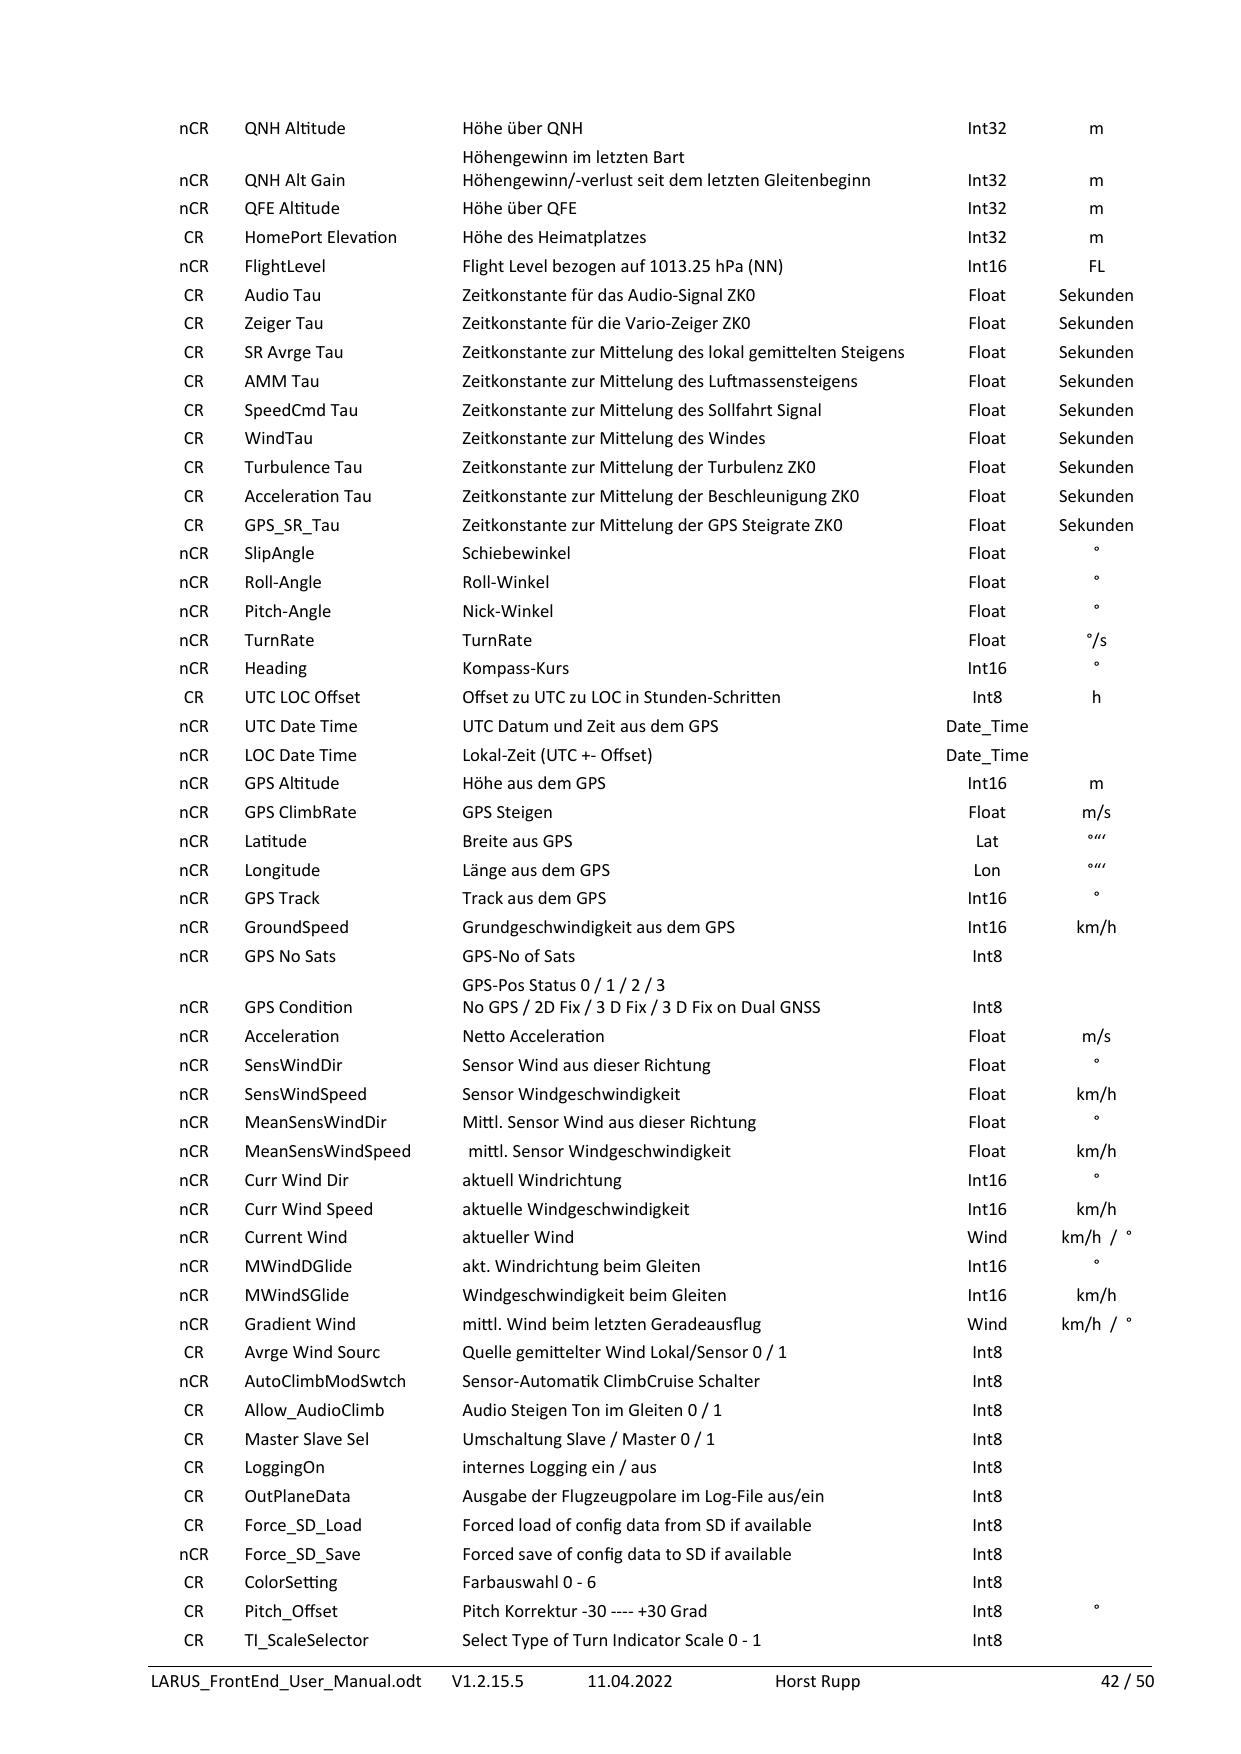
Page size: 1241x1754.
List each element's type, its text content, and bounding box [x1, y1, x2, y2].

table_cell Höhe über QFE [459, 194, 930, 222]
table_cell CR [146, 1568, 241, 1597]
table_cell Int8 [930, 970, 1044, 1022]
table_cell °“‘ [1044, 826, 1149, 855]
table_cell QNH Altitude [241, 113, 459, 142]
table_cell ° [1044, 1252, 1149, 1280]
table_cell aktuelle Windgeschwindigkeit [459, 1194, 930, 1223]
table_cell Float [930, 280, 1044, 309]
table_cell FL [1044, 251, 1149, 280]
table_cell Sensor-Automatik ClimbCruise Schalter [459, 1367, 930, 1395]
table_cell [1044, 1338, 1149, 1367]
table_cell km/h / ° [1044, 1309, 1149, 1338]
table_cell km/h [1044, 913, 1149, 941]
table_cell m/s [1044, 798, 1149, 826]
table_cell TI_ScaleSelector [241, 1625, 459, 1654]
table_cell km/h [1044, 1280, 1149, 1309]
table_cell SpeedCmd Tau [241, 395, 459, 424]
table_cell CR [146, 1597, 241, 1625]
table_cell GPS Altitude [241, 769, 459, 797]
table_cell nCR [146, 855, 241, 884]
table_cell akt. Windrichtung beim Gleiten [459, 1252, 930, 1280]
table_cell Int16 [930, 1165, 1044, 1194]
table_cell CR [146, 453, 241, 481]
table_cell m [1044, 223, 1149, 251]
table_cell Int8 [930, 1424, 1044, 1453]
table_cell Wind [930, 1309, 1044, 1338]
table_cell ° [1044, 1165, 1149, 1194]
table_cell [1044, 1510, 1149, 1539]
table_cell Roll-Angle [241, 568, 459, 596]
table_cell Curr Wind Dir [241, 1165, 459, 1194]
table_cell nCR [146, 1367, 241, 1395]
table_cell km/h / ° [1044, 1223, 1149, 1252]
table_cell OutPlaneData [241, 1482, 459, 1510]
table_cell aktueller Wind [459, 1223, 930, 1252]
table_cell CR [146, 366, 241, 395]
table_cell GPS No Sats [241, 941, 459, 970]
table_cell [1044, 941, 1149, 970]
table_cell FlightLevel [241, 251, 459, 280]
table_cell Float [930, 1050, 1044, 1079]
table_cell Float [930, 366, 1044, 395]
table_cell m [1044, 142, 1149, 194]
table_cell Audio Steigen Ton im Gleiten 0 / 1 [459, 1395, 930, 1424]
table_cell km/h [1044, 1194, 1149, 1223]
table_cell Int8 [930, 1367, 1044, 1395]
table_cell Mittl. Sensor Wind aus dieser Richtung [459, 1108, 930, 1137]
table_cell °/s [1044, 625, 1149, 654]
table_cell nCR [146, 826, 241, 855]
table_cell CR [146, 395, 241, 424]
table_cell Zeitkonstante zur Mittelung der GPS Steigrate ZK0 [459, 510, 930, 539]
table_cell Float [930, 539, 1044, 567]
table_cell CR [146, 683, 241, 711]
table_cell TurnRate [459, 625, 930, 654]
table_cell nCR [146, 194, 241, 222]
table_cell UTC Date Time [241, 711, 459, 740]
table_cell Int16 [930, 1252, 1044, 1280]
table_cell CR [146, 280, 241, 309]
table_cell Lon [930, 855, 1044, 884]
table_cell Roll-Winkel [459, 568, 930, 596]
table_cell ° [1044, 1108, 1149, 1137]
table_cell Float [930, 510, 1044, 539]
table_cell GPS_SR_Tau [241, 510, 459, 539]
table_cell nCR [146, 1022, 241, 1050]
table_cell h [1044, 683, 1149, 711]
table_cell Pitch_Offset [241, 1597, 459, 1625]
table_cell aktuell Windrichtung [459, 1165, 930, 1194]
table_cell UTC Datum und Zeit aus dem GPS [459, 711, 930, 740]
table_cell Int16 [930, 1280, 1044, 1309]
table_cell GPS-Pos Status 0 / 1 / 2 / 3 No GPS / 2D Fix / 3 D Fix / 3 D Fix on Dual GNSS [459, 970, 930, 1022]
table_cell Float [930, 424, 1044, 452]
table_cell Länge aus dem GPS [459, 855, 930, 884]
table_cell CR [146, 1395, 241, 1424]
table_cell ° [1044, 568, 1149, 596]
table_cell [1044, 1568, 1149, 1597]
table_cell nCR [146, 740, 241, 769]
table_cell QNH Alt Gain [241, 142, 459, 194]
table_cell Sekunden [1044, 481, 1149, 510]
table_cell Float [930, 338, 1044, 366]
table_cell Int16 [930, 769, 1044, 797]
table_cell Pitch Korrektur -30 ---- +30 Grad [459, 1597, 930, 1625]
table_cell MWindDGlide [241, 1252, 459, 1280]
table_cell Int32 [930, 194, 1044, 222]
table_cell Float [930, 568, 1044, 596]
table_cell Allow_AudioClimb [241, 1395, 459, 1424]
table_cell [1044, 711, 1149, 740]
table_cell Offset zu UTC zu LOC in Stunden-Schritten [459, 683, 930, 711]
table_cell CR [146, 223, 241, 251]
table_cell Zeitkonstante zur Mittelung der Beschleunigung ZK0 [459, 481, 930, 510]
table_cell ° [1044, 596, 1149, 625]
table_cell nCR [146, 1165, 241, 1194]
table_cell Latitude [241, 826, 459, 855]
table_cell Float [930, 1022, 1044, 1050]
table_cell Acceleration [241, 1022, 459, 1050]
table_cell [1044, 1539, 1149, 1568]
table_cell Windgeschwindigkeit beim Gleiten [459, 1280, 930, 1309]
table_cell Int16 [930, 884, 1044, 912]
table_cell Zeitkonstante zur Mittelung der Turbulenz ZK0 [459, 453, 930, 481]
table_cell Sekunden [1044, 366, 1149, 395]
table_cell m [1044, 194, 1149, 222]
table_cell m [1044, 769, 1149, 797]
table_cell Forced load of config data from SD if available [459, 1510, 930, 1539]
table_cell nCR [146, 941, 241, 970]
table_cell Int8 [930, 1395, 1044, 1424]
table_cell Lokal-Zeit (UTC +- Offset) [459, 740, 930, 769]
table_cell Kompass-Kurs [459, 654, 930, 682]
table_cell GPS Track [241, 884, 459, 912]
table_cell AutoClimbModSwtch [241, 1367, 459, 1395]
table_cell Sekunden [1044, 309, 1149, 337]
table_cell Nick-Winkel [459, 596, 930, 625]
table_cell WindTau [241, 424, 459, 452]
table_cell Float [930, 1079, 1044, 1108]
table_cell [1044, 740, 1149, 769]
table_cell CR [146, 510, 241, 539]
table_cell [1044, 1424, 1149, 1453]
table_cell ColorSetting [241, 1568, 459, 1597]
table_cell Sensor Wind aus dieser Richtung [459, 1050, 930, 1079]
table_cell Sekunden [1044, 395, 1149, 424]
table_cell Gradient Wind [241, 1309, 459, 1338]
table_cell CR [146, 338, 241, 366]
table_cell Force_SD_Load [241, 1510, 459, 1539]
table_cell Höhengewinn im letzten Bart Höhengewinn/-verlust seit dem letzten Gleitenbeginn [459, 142, 930, 194]
table_cell SensWindDir [241, 1050, 459, 1079]
table_cell CR [146, 424, 241, 452]
table_cell Zeitkonstante zur Mittelung des lokal gemittelten Steigens [459, 338, 930, 366]
table_cell Int8 [930, 1625, 1044, 1654]
table_cell Audio Tau [241, 280, 459, 309]
table_cell Zeitkonstante zur Mittelung des Windes [459, 424, 930, 452]
table_cell GPS-No of Sats [459, 941, 930, 970]
table_cell Zeiger Tau [241, 309, 459, 337]
table_cell Ausgabe der Flugzeugpolare im Log-File aus/ein [459, 1482, 930, 1510]
table_cell nCR [146, 654, 241, 682]
table_cell Sekunden [1044, 338, 1149, 366]
table_cell °“‘ [1044, 855, 1149, 884]
table_cell Date_Time [930, 711, 1044, 740]
table_cell Quelle gemittelter Wind Lokal/Sensor 0 / 1 [459, 1338, 930, 1367]
table_cell GPS ClimbRate [241, 798, 459, 826]
table_cell ° [1044, 539, 1149, 567]
table_cell CR [146, 1510, 241, 1539]
table_cell internes Logging ein / aus [459, 1453, 930, 1482]
table_cell km/h [1044, 1079, 1149, 1108]
table_cell Int8 [930, 683, 1044, 711]
table_cell Sekunden [1044, 453, 1149, 481]
table_cell QFE Altitude [241, 194, 459, 222]
table_cell MWindSGlide [241, 1280, 459, 1309]
table_cell Int8 [930, 1597, 1044, 1625]
table_cell CR [146, 1338, 241, 1367]
table_cell Int16 [930, 251, 1044, 280]
table_cell nCR [146, 568, 241, 596]
table_cell SlipAngle [241, 539, 459, 567]
table_cell nCR [146, 1079, 241, 1108]
table_cell nCR [146, 711, 241, 740]
table_cell AMM Tau [241, 366, 459, 395]
table_cell Int8 [930, 1510, 1044, 1539]
table_cell ° [1044, 1050, 1149, 1079]
table_cell CR [146, 1424, 241, 1453]
table_cell Int8 [930, 1453, 1044, 1482]
table_cell MeanSensWindDir [241, 1108, 459, 1137]
table_cell Zeitkonstante zur Mittelung des Sollfahrt Signal [459, 395, 930, 424]
table_cell nCR [146, 1050, 241, 1079]
table_cell HomePort Elevation [241, 223, 459, 251]
table_cell Float [930, 596, 1044, 625]
table_cell CR [146, 1482, 241, 1510]
table_cell Track aus dem GPS [459, 884, 930, 912]
table_cell Acceleration Tau [241, 481, 459, 510]
table_cell Float [930, 309, 1044, 337]
table_cell [1044, 1625, 1149, 1654]
table_cell Int8 [930, 1338, 1044, 1367]
table_cell Int16 [930, 1194, 1044, 1223]
table_cell Longitude [241, 855, 459, 884]
table_cell SR Avrge Tau [241, 338, 459, 366]
table_cell nCR [146, 913, 241, 941]
table_cell UTC LOC Offset [241, 683, 459, 711]
table_cell Float [930, 798, 1044, 826]
table_cell Wind [930, 1223, 1044, 1252]
table_cell MeanSensWindSpeed [241, 1137, 459, 1165]
table_cell Float [930, 1108, 1044, 1137]
table_cell Float [930, 395, 1044, 424]
table_cell [1044, 1367, 1149, 1395]
table_cell Select Type of Turn Indicator Scale 0 - 1 [459, 1625, 930, 1654]
table_cell LOC Date Time [241, 740, 459, 769]
table_cell m/s [1044, 1022, 1149, 1050]
table_cell nCR [146, 884, 241, 912]
table_cell CR [146, 1453, 241, 1482]
table_cell Float [930, 453, 1044, 481]
table_cell Umschaltung Slave / Master 0 / 1 [459, 1424, 930, 1453]
table_cell Höhe des Heimatplatzes [459, 223, 930, 251]
table_cell Farbauswahl 0 - 6 [459, 1568, 930, 1597]
table_cell mittl. Wind beim letzten Geradeausflug [459, 1309, 930, 1338]
table_cell nCR [146, 798, 241, 826]
table_cell Sekunden [1044, 280, 1149, 309]
table_cell nCR [146, 1309, 241, 1338]
table_cell Date_Time [930, 740, 1044, 769]
table_cell [1044, 1482, 1149, 1510]
table_cell ° [1044, 654, 1149, 682]
table_cell nCR [146, 539, 241, 567]
table_cell Int16 [930, 654, 1044, 682]
table_cell Sekunden [1044, 510, 1149, 539]
table_cell Zeitkonstante zur Mittelung des Luftmassensteigens [459, 366, 930, 395]
table_cell nCR [146, 251, 241, 280]
table_cell CR [146, 1625, 241, 1654]
table_cell TurnRate [241, 625, 459, 654]
table_cell LoggingOn [241, 1453, 459, 1482]
table_cell Grundgeschwindigkeit aus dem GPS [459, 913, 930, 941]
table_cell km/h [1044, 1137, 1149, 1165]
table_cell Float [930, 481, 1044, 510]
table_cell nCR [146, 1108, 241, 1137]
table_cell Master Slave Sel [241, 1424, 459, 1453]
table_cell Int32 [930, 223, 1044, 251]
table_cell Int8 [930, 1539, 1044, 1568]
table_cell Höhe über QNH [459, 113, 930, 142]
table_cell Sekunden [1044, 424, 1149, 452]
table_cell Float [930, 625, 1044, 654]
table_cell m [1044, 113, 1149, 142]
table_cell Höhe aus dem GPS [459, 769, 930, 797]
table_cell Netto Acceleration [459, 1022, 930, 1050]
table_cell nCR [146, 1539, 241, 1568]
table_cell Avrge Wind Sourc [241, 1338, 459, 1367]
table_cell Lat [930, 826, 1044, 855]
table_cell Int16 [930, 913, 1044, 941]
table_cell nCR [146, 142, 241, 194]
table_cell Zeitkonstante für das Audio-Signal ZK0 [459, 280, 930, 309]
table_cell CR [146, 309, 241, 337]
table_cell [1044, 1453, 1149, 1482]
table_cell Zeitkonstante für die Vario-Zeiger ZK0 [459, 309, 930, 337]
table_cell nCR [146, 769, 241, 797]
table_cell Curr Wind Speed [241, 1194, 459, 1223]
table_cell [1044, 1395, 1149, 1424]
table_cell Turbulence Tau [241, 453, 459, 481]
table_cell nCR [146, 970, 241, 1022]
table_cell Force_SD_Save [241, 1539, 459, 1568]
table_cell Int32 [930, 113, 1044, 142]
table_cell nCR [146, 1280, 241, 1309]
table_cell nCR [146, 1252, 241, 1280]
table_cell Schiebewinkel [459, 539, 930, 567]
table_cell nCR [146, 1194, 241, 1223]
table_cell Pitch-Angle [241, 596, 459, 625]
table_cell nCR [146, 113, 241, 142]
table_cell Int8 [930, 1568, 1044, 1597]
table_cell nCR [146, 625, 241, 654]
table_cell Sensor Windgeschwindigkeit [459, 1079, 930, 1108]
table_cell Int32 [930, 142, 1044, 194]
table_cell Heading [241, 654, 459, 682]
table_cell Current Wind [241, 1223, 459, 1252]
table_cell Int8 [930, 1482, 1044, 1510]
table_cell [1044, 970, 1149, 1022]
table_cell GPS Steigen [459, 798, 930, 826]
table_cell mittl. Sensor Windgeschwindigkeit [459, 1137, 930, 1165]
table_cell Flight Level bezogen auf 1013.25 hPa (NN) [459, 251, 930, 280]
table_cell CR [146, 481, 241, 510]
table_cell nCR [146, 1137, 241, 1165]
table_cell GroundSpeed [241, 913, 459, 941]
table_cell Forced save of config data to SD if available [459, 1539, 930, 1568]
table_cell ° [1044, 884, 1149, 912]
table_cell SensWindSpeed [241, 1079, 459, 1108]
table_cell Breite aus GPS [459, 826, 930, 855]
table_cell GPS Condition [241, 970, 459, 1022]
table_cell ° [1044, 1597, 1149, 1625]
table_cell nCR [146, 596, 241, 625]
table_cell nCR [146, 1223, 241, 1252]
table_cell Int8 [930, 941, 1044, 970]
table_cell Float [930, 1137, 1044, 1165]
